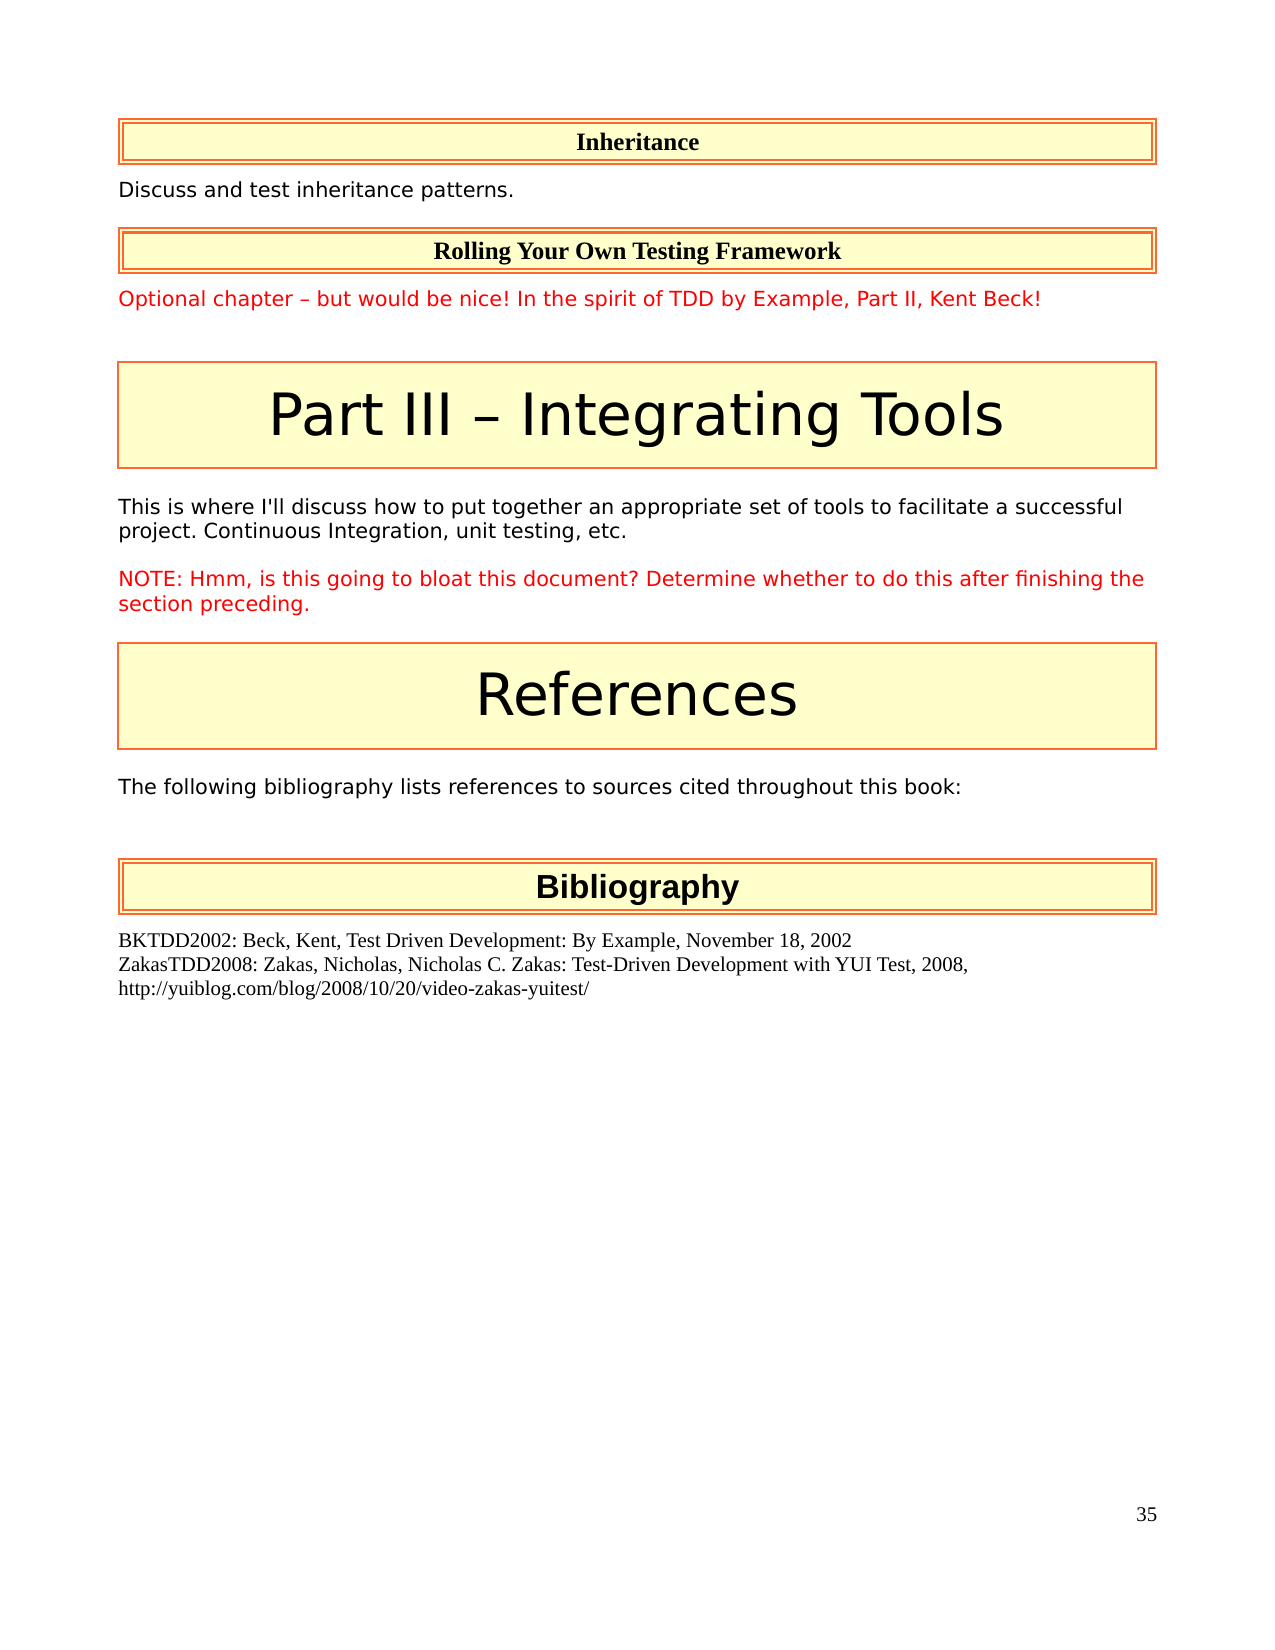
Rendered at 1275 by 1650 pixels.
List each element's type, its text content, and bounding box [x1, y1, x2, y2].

text BKTDD2002: Beck, Kent, Test Driven Development: By Example, November 18, 2002 [118, 927, 1157, 952]
text This is where I'll discuss how to put together an appropriate set of tools to facilitate a successful project. Continuous Integration, unit testing, etc. [118, 495, 1157, 543]
subtitle References [119, 644, 1155, 748]
subtitle Part III – Integrating Tools [119, 363, 1155, 467]
text The following bibliography lists references to sources cited throughout this book: [118, 775, 1157, 799]
text NOTE: Hmm, is this going to bloat this document? Determine whether to do this after finishing the section preceding. [118, 567, 1157, 616]
text Optional chapter – but would be nice! In the spirit of TDD by Example, Part II, Kent Beck! [118, 287, 1157, 311]
text ZakasTDD2008: Zakas, Nicholas, Nicholas C. Zakas: Test-Driven Development with YUI Test, 2008, http://yuiblog.com/blog/2008/10/20/video-zakas-yuitest/ [118, 952, 1157, 1000]
text Discuss and test inheritance patterns. [118, 178, 1157, 202]
